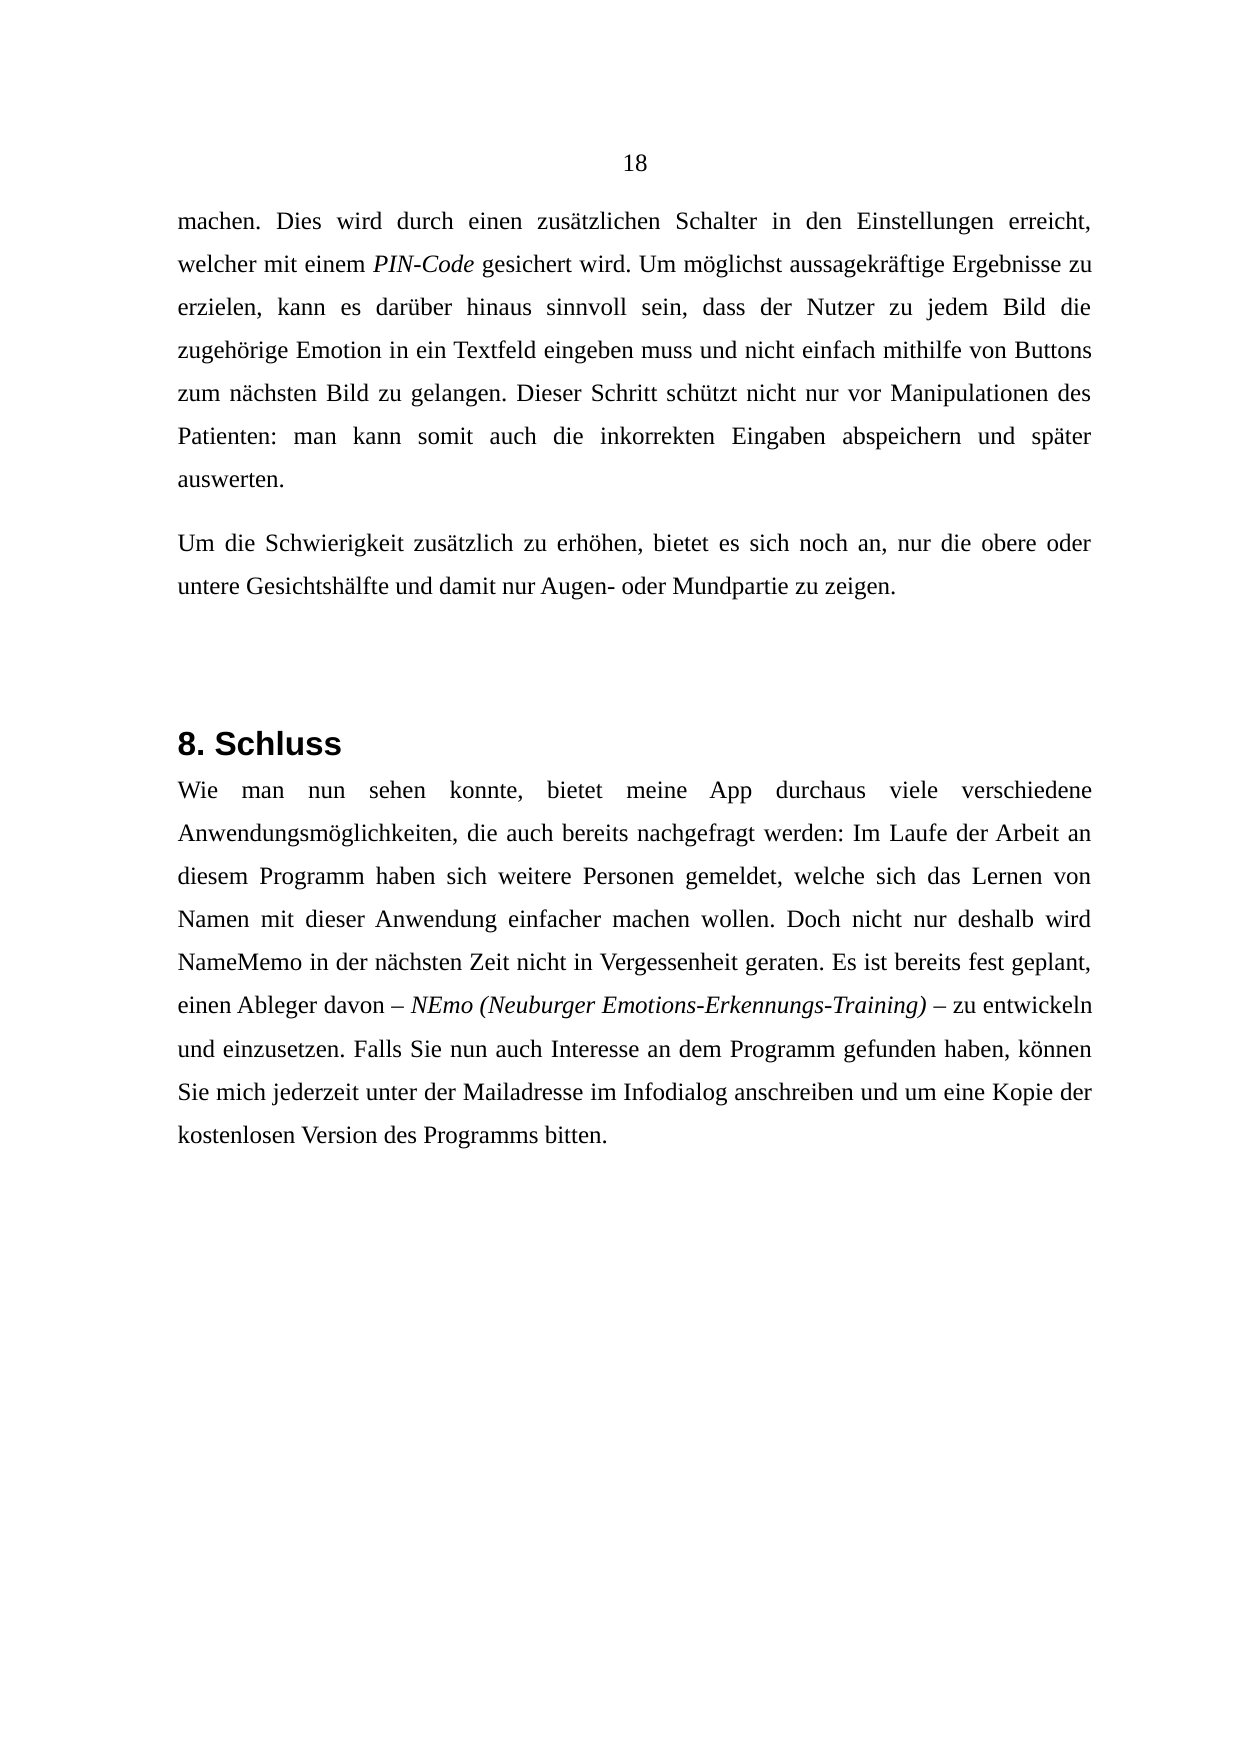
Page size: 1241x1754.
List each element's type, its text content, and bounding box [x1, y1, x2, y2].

subtitle 8. Schluss [177, 724, 1093, 762]
text Um die Schwierigkeit zusätzlich zu erhöhen, bietet es sich noch an, nur die obere oder untere Gesichtshälfte und damit nur Augen- oder Mundpartie zu zeigen. [177, 528, 1093, 600]
text machen. Dies wird durch einen zusätzlichen Schalter in den Einstellungen erreicht, welcher mit einem PIN-Code gesichert wird. Um möglichst aussagekräftige Ergebnisse zu erzielen, kann es darüber hinaus sinnvoll sein, dass der Nutzer zu jedem Bild die zugehörige Emotion in ein Textfeld eingeben muss und nicht einfach mithilfe von Buttons zum nächsten Bild zu gelangen. Dieser Schritt schützt nicht nur vor Manipulationen des Patienten: man kann somit auch die inkorrekten Eingaben abspeichern und später auswerten. [177, 206, 1093, 493]
text Wie man nun sehen konnte, bietet meine App durchaus viele verschiedene Anwendungsmöglichkeiten, die auch bereits nachgefragt werden: Im Laufe der Arbeit an diesem Programm haben sich weitere Personen gemeldet, welche sich das Lernen von Namen mit dieser Anwendung einfacher machen wollen. Doch nicht nur deshalb wird NameMemo in der nächsten Zeit nicht in Vergessenheit geraten. Es ist bereits fest geplant, einen Ableger davon – NEmo (Neuburger Emotions-Erkennungs-Training) – zu entwickeln und einzusetzen. Falls Sie nun auch Interesse an dem Programm gefunden haben, können Sie mich jederzeit unter der Mailadresse im Infodialog anschreiben und um eine Kopie der kostenlosen Version des Programms bitten. [177, 775, 1093, 1149]
